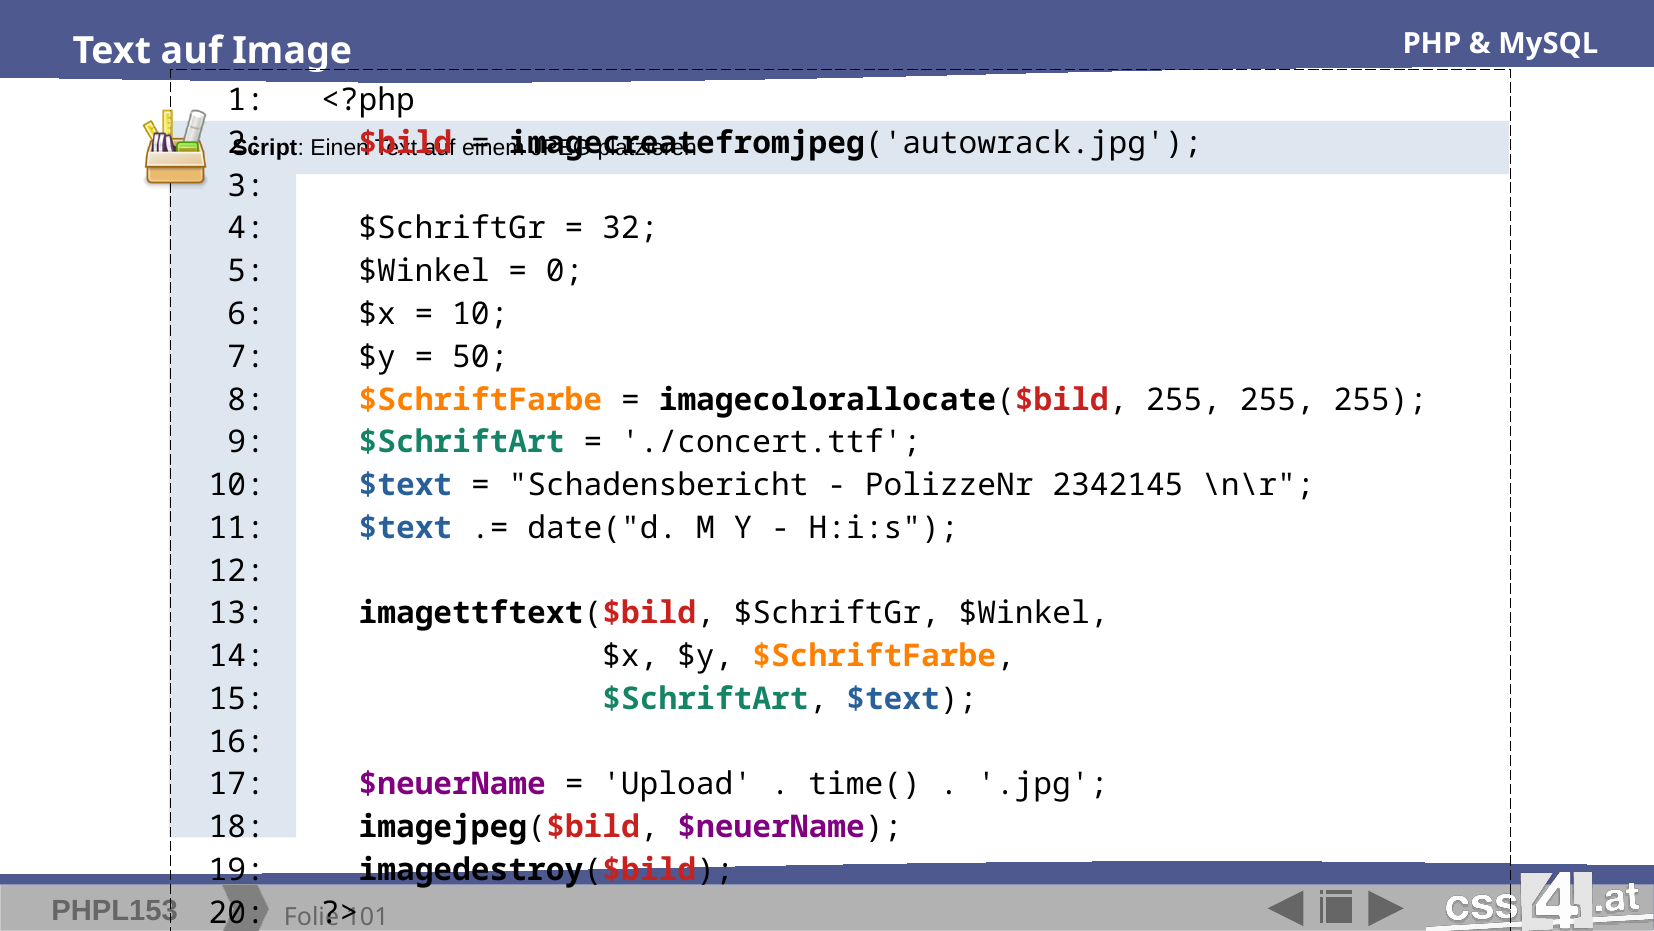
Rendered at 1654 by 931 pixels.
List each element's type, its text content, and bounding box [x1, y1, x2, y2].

text_box [0, 861, 1654, 931]
text_box Text auf Image [57, 16, 469, 69]
text_box [683, 867, 690, 877]
text_box Script: Einen Text auf einem JPEG platzieren [218, 120, 1509, 171]
text_box [627, 869, 634, 877]
text_box [0, 0, 1654, 83]
text_box 1: <?php 2: $bild = imagecreatefromjpeg('autowrack.jpg'); 3: 4: $SchriftGr = 32; 5: $Winkel = 0; 6: $x = 10; 7: $y = 50; 8: $SchriftFarbe = imagecolorallocate($bild, 255, 255, 255); 9: $SchriftArt = './concert.ttf'; 10: $text = "Schadensbericht - PolizzeNr 2342145 \n\r"; 11: $text .= date("d. M Y - H:i:s"); 12: 13: imagettftext($bild, $SchriftGr, $Winkel, 14: $x, $y, $SchriftFarbe, 15: $SchriftArt, $text); 16: 17: $neuerName = 'Upload' . time() . '.jpg'; 18: imagejpeg($bild, $neuerName); 19: imagedestroy($bild); 20: ?> [170, 171, 1511, 838]
picture [134, 106, 218, 190]
picture [1426, 872, 1654, 931]
text_box [551, 870, 558, 877]
text_box PHP & MySQL [1387, 15, 1619, 60]
text_box Folie <Foliennummer> [269, 891, 542, 931]
text_box PHPL153 [36, 886, 209, 931]
